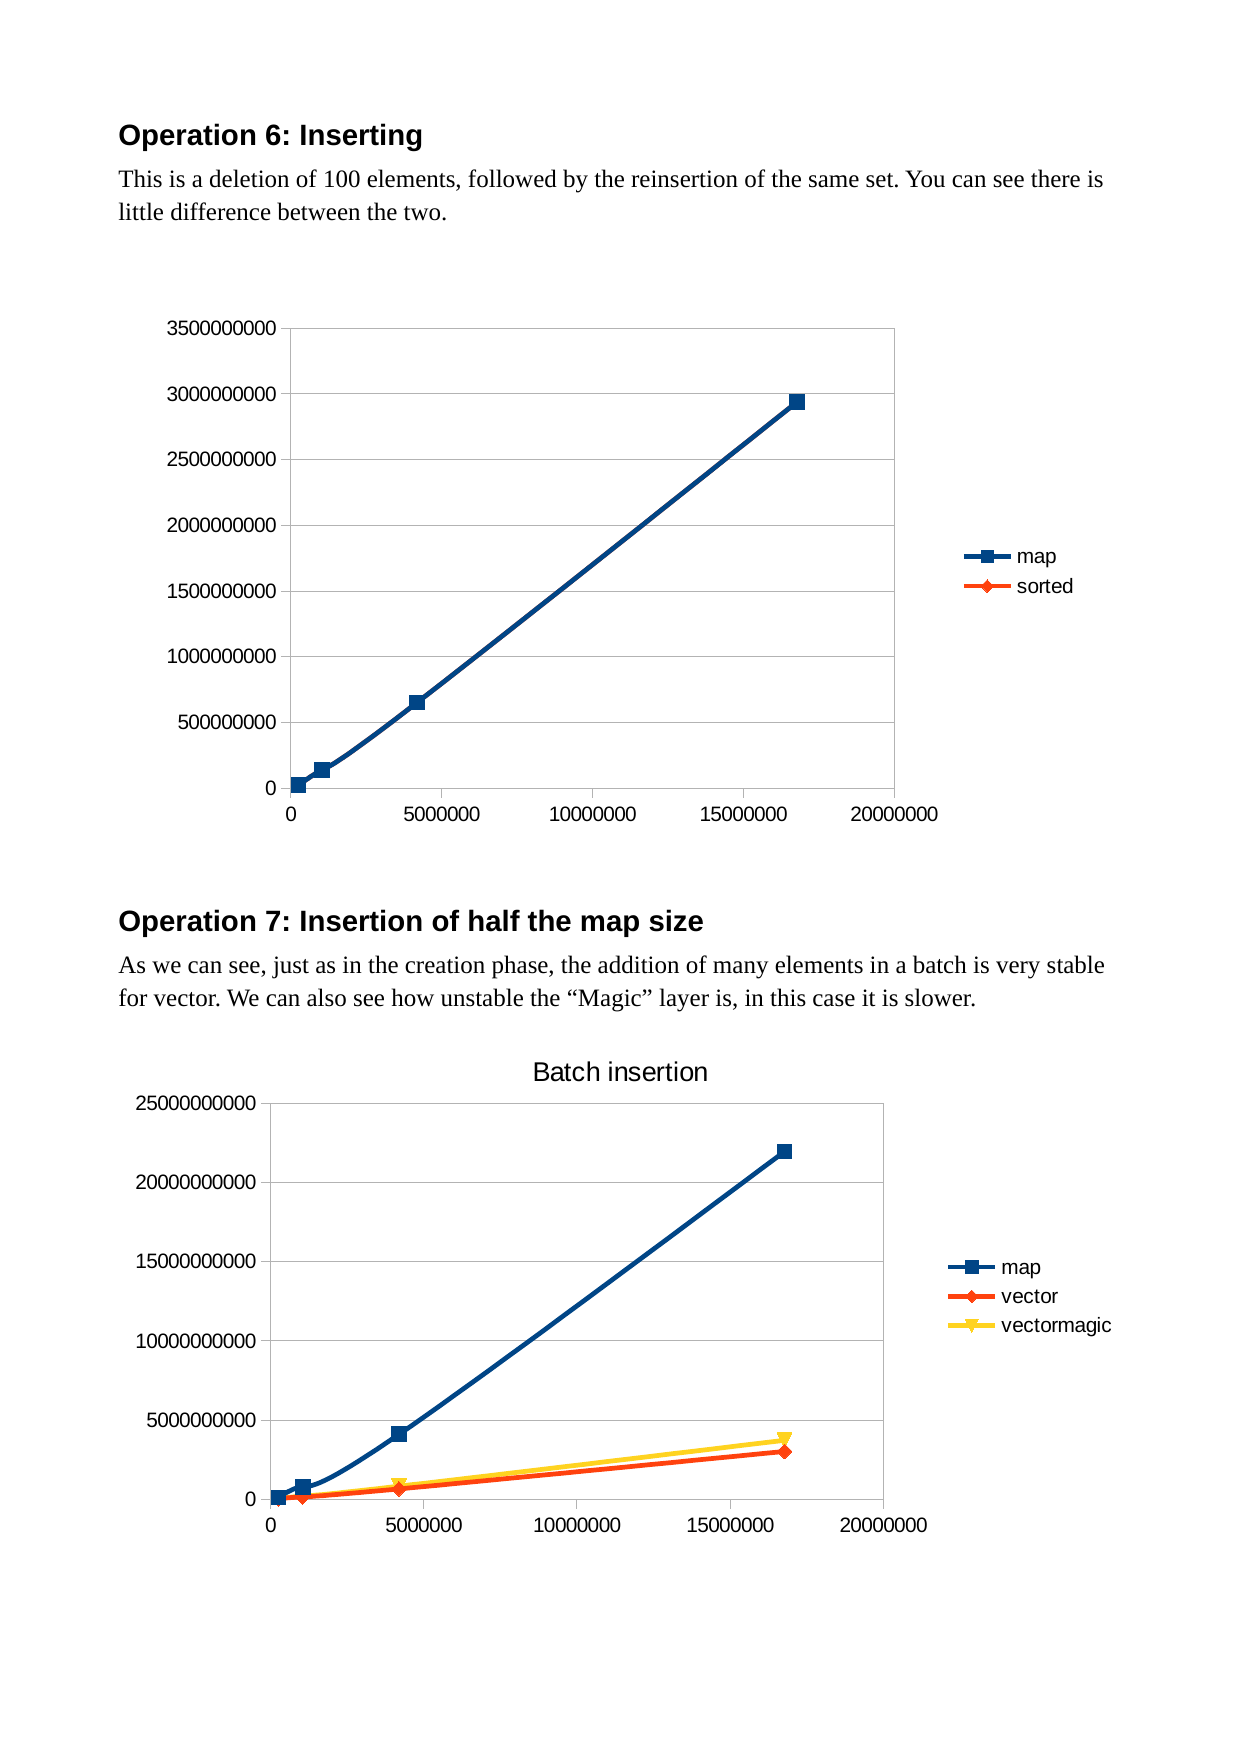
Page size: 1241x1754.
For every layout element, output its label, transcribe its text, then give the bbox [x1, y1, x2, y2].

text This is a deletion of 100 elements, followed by the reinsertion of the same set. You can see there is little difference between the two. [118, 164, 1122, 226]
text As we can see, just as in the creation phase, the addition of many elements in a batch is very stable for vector. We can also see how unstable the “Magic” layer is, in this case it is slower. [118, 950, 1122, 1012]
subtitle Operation 7: Insertion of half the map size [118, 904, 1122, 937]
subtitle Operation 6: Inserting [118, 118, 1122, 152]
